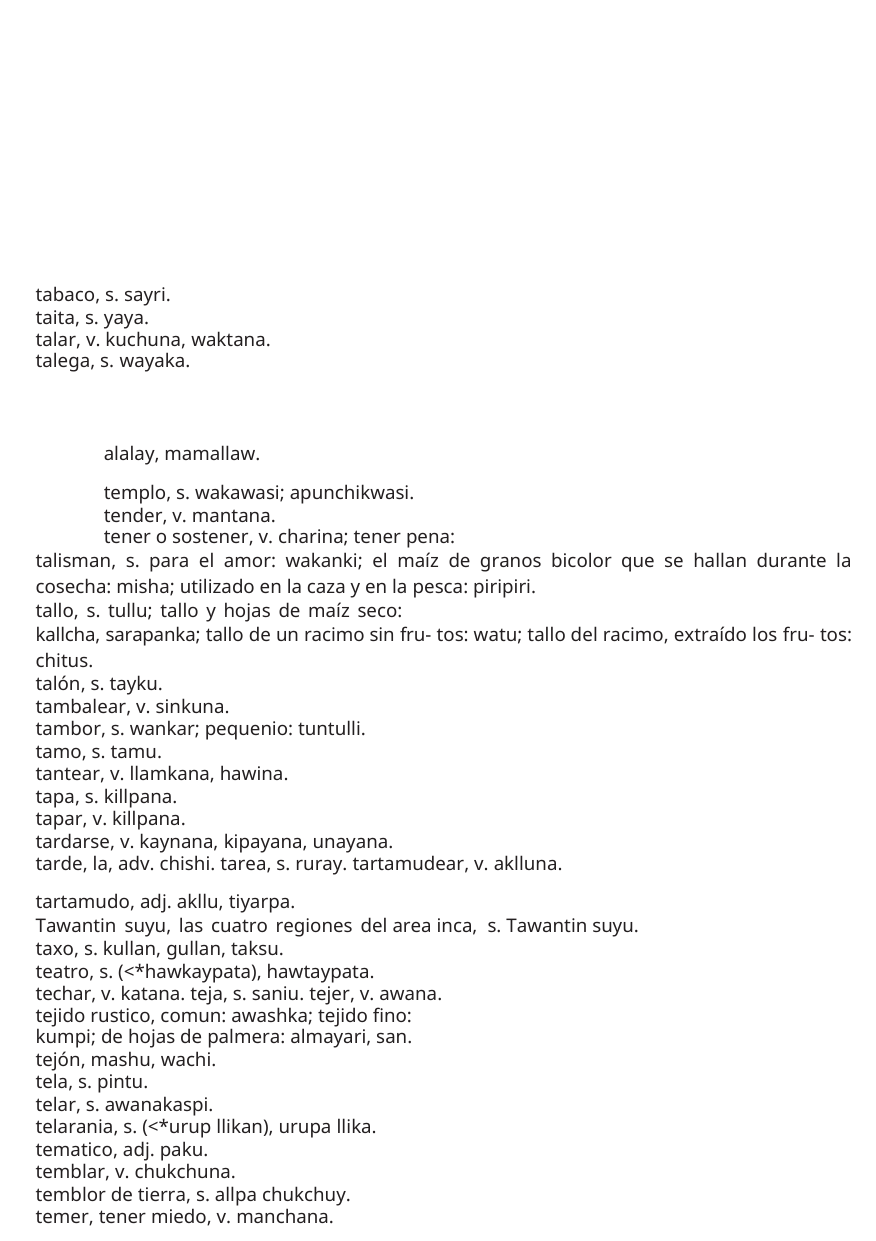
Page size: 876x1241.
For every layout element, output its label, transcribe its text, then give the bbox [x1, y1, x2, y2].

text Tawantin suyu, las cuatro regiones del area inca, s. Tawantin suyu. [35, 913, 856, 937]
text tejón, mashu, wachi. [35, 1047, 856, 1071]
text alalay, mamallaw. [103, 444, 856, 464]
text tapa, s. killpana. [35, 785, 856, 808]
text tambor, s. wankar; pequenio: tuntulli. [35, 718, 856, 740]
text tarde, la, adv. chishi. tarea, s. ruray. tartamudear, v. aklluna. [35, 853, 708, 875]
text taxo, s. kullan, gullan, taksu. [35, 937, 856, 960]
text temer, tener miedo, v. manchana. [35, 1206, 856, 1228]
text talisman, s. para el amor: wakanki; el maíz de granos bicolor que se hallan durante la cosecha: misha; utilizado en la caza y en la pesca: piripiri. [35, 547, 852, 598]
text tener o sostener, v. charina; tener pena: [103, 527, 856, 547]
text teatro, s. (<*hawkaypata), hawtaypata. [35, 960, 856, 983]
text kumpi; de hojas de palmera: almayari, san. [35, 1027, 856, 1047]
text talón, s. tayku. [35, 673, 856, 695]
text tartamudo, adj. akllu, tiyarpa. [35, 892, 856, 913]
text tamo, s. tamu. [35, 740, 856, 763]
text tallo, s. tullu; tallo y hojas de maíz seco: [35, 598, 856, 622]
text temblor de tierra, s. allpa chukchuy. [35, 1183, 856, 1206]
text talega, s. wayaka. [35, 351, 856, 372]
text tantear, v. llamkana, hawina. [35, 763, 856, 785]
text tematico, adj. paku. [35, 1138, 856, 1161]
text techar, v. katana. teja, s. saniu. tejer, v. awana. [35, 983, 643, 1004]
text tela, s. pintu. [35, 1071, 856, 1093]
text kallcha, sarapanka; tallo de un racimo sin fru- tos: watu; tallo del racimo, extraído los fru- tos: chitus. [35, 622, 852, 673]
text tabaco, s. sayri. [35, 282, 856, 306]
text temblar, v. chukchuna. [35, 1161, 856, 1183]
text tapar, v. killpana. [35, 808, 856, 830]
text tambalear, v. sinkuna. [35, 695, 856, 718]
text templo, s. wakawasi; apunchikwasi. [103, 481, 856, 504]
text taita, s. yaya. [35, 306, 856, 329]
text tejido rustico, comun: awashka; tejido fino: [35, 1004, 856, 1027]
text telarania, s. (<*urup llikan), urupa llika. [35, 1116, 856, 1138]
text tender, v. mantana. [103, 504, 856, 527]
text talar, v. kuchuna, waktana. [35, 329, 856, 351]
text tardarse, v. kaynana, kipayana, unayana. [35, 830, 856, 853]
text telar, s. awanakaspi. [35, 1093, 856, 1116]
